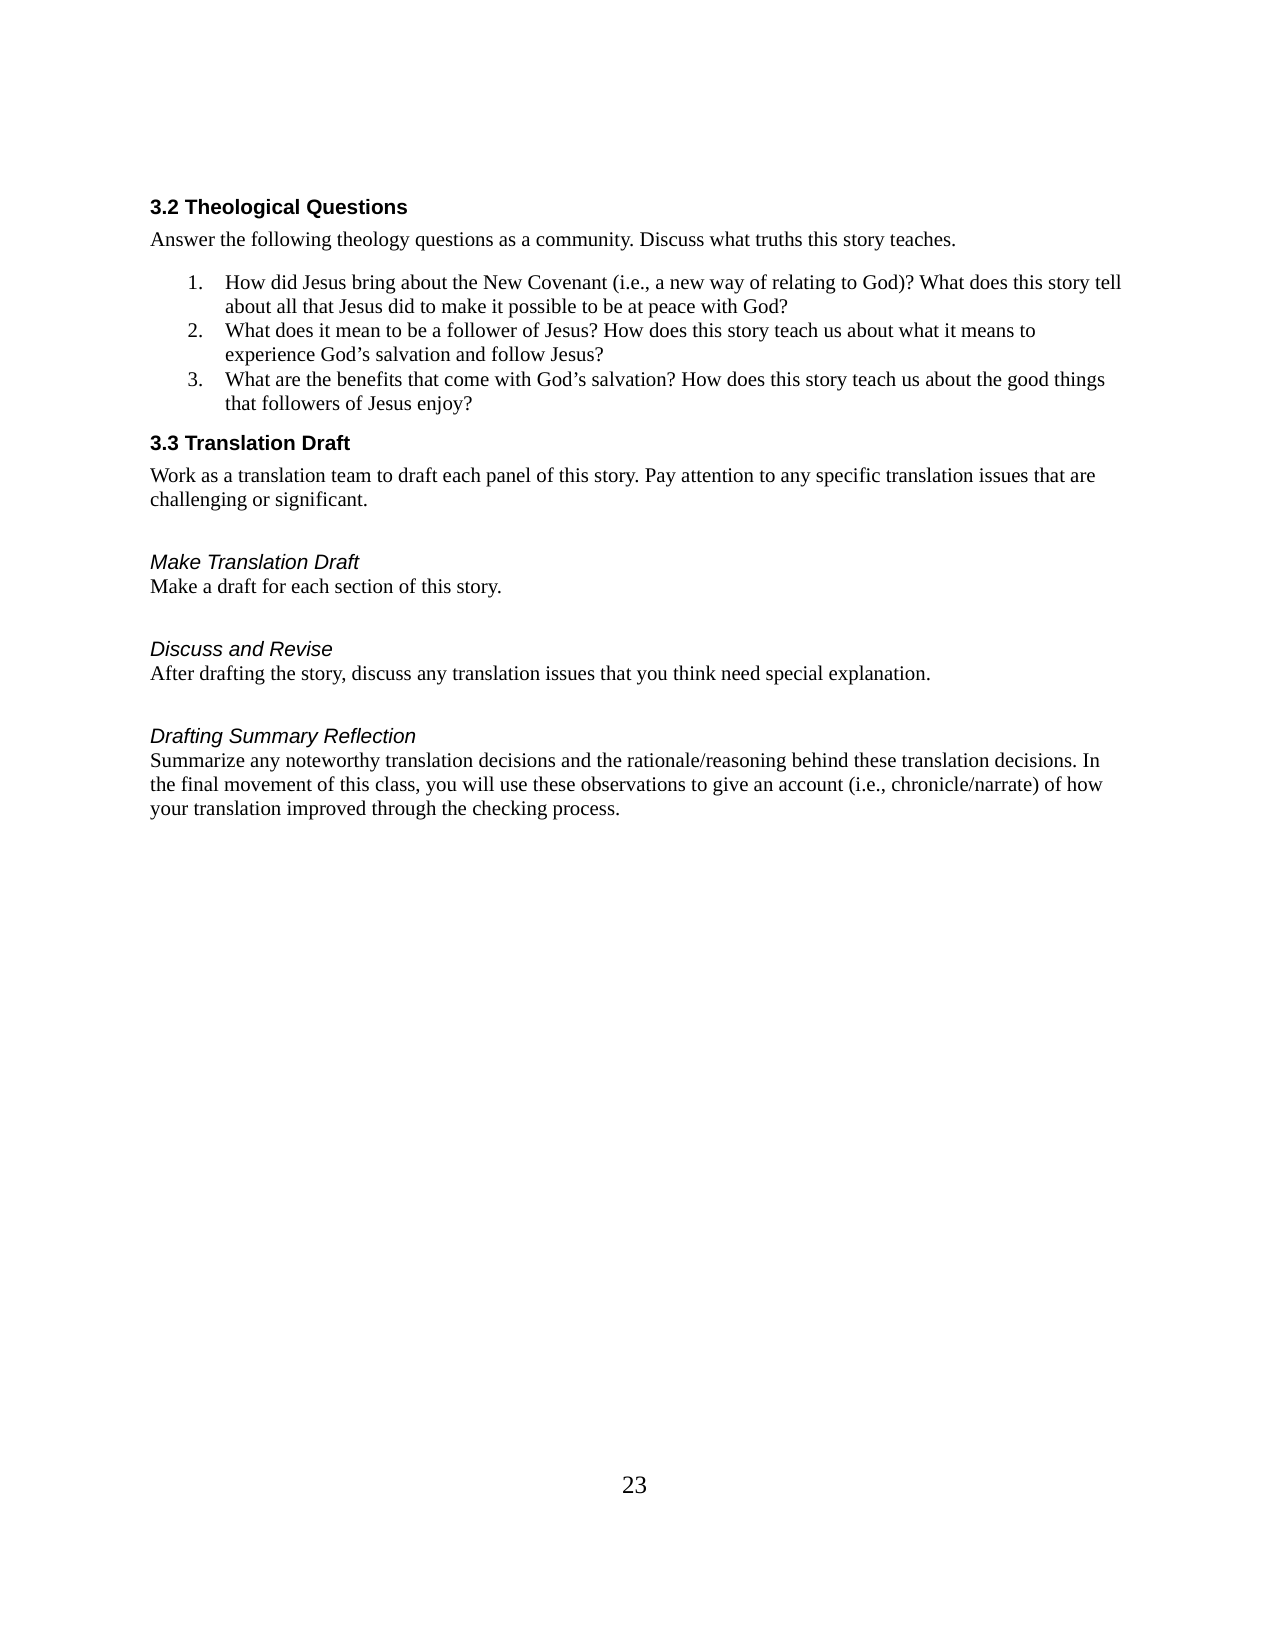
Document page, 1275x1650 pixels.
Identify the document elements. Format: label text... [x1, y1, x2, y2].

text Answer the following theology questions as a community. Discuss what truths this story teaches. [150, 227, 1125, 251]
subtitle 3.2 Theological Questions [150, 195, 1125, 219]
text Summarize any noteworthy translation decisions and the rationale/reasoning behind these translation decisions. In the final movement of this class, you will use these observations to give an account (i.e., chronicle/narrate) of how your translation improved through the checking process. [150, 747, 1125, 820]
text Make a draft for each section of this story. [150, 573, 1125, 598]
subtitle Make Translation Draft [150, 549, 1125, 573]
subtitle Discuss and Revise [150, 637, 1125, 661]
subtitle 3.3 Translation Draft [150, 431, 1125, 455]
subtitle Drafting Summary Reflection [150, 723, 1125, 747]
list What does it mean to be a follower of Jesus? How does this story teach us about what it means to experience God’s salvation and follow Jesus? [187, 318, 1125, 366]
list What are the benefits that come with God’s salvation? How does this story teach us about the good things that followers of Jesus enjoy? [187, 366, 1125, 414]
text After drafting the story, discuss any translation issues that you think need special explanation. [150, 661, 1125, 684]
list How did Jesus bring about the New Covenant (i.e., a new way of relating to God)? What does this story tell about all that Jesus did to make it possible to be at peace with God? [187, 270, 1125, 318]
text Work as a translation team to draft each panel of this story. Pay attention to any specific translation issues that are challenging or significant. [150, 462, 1125, 511]
